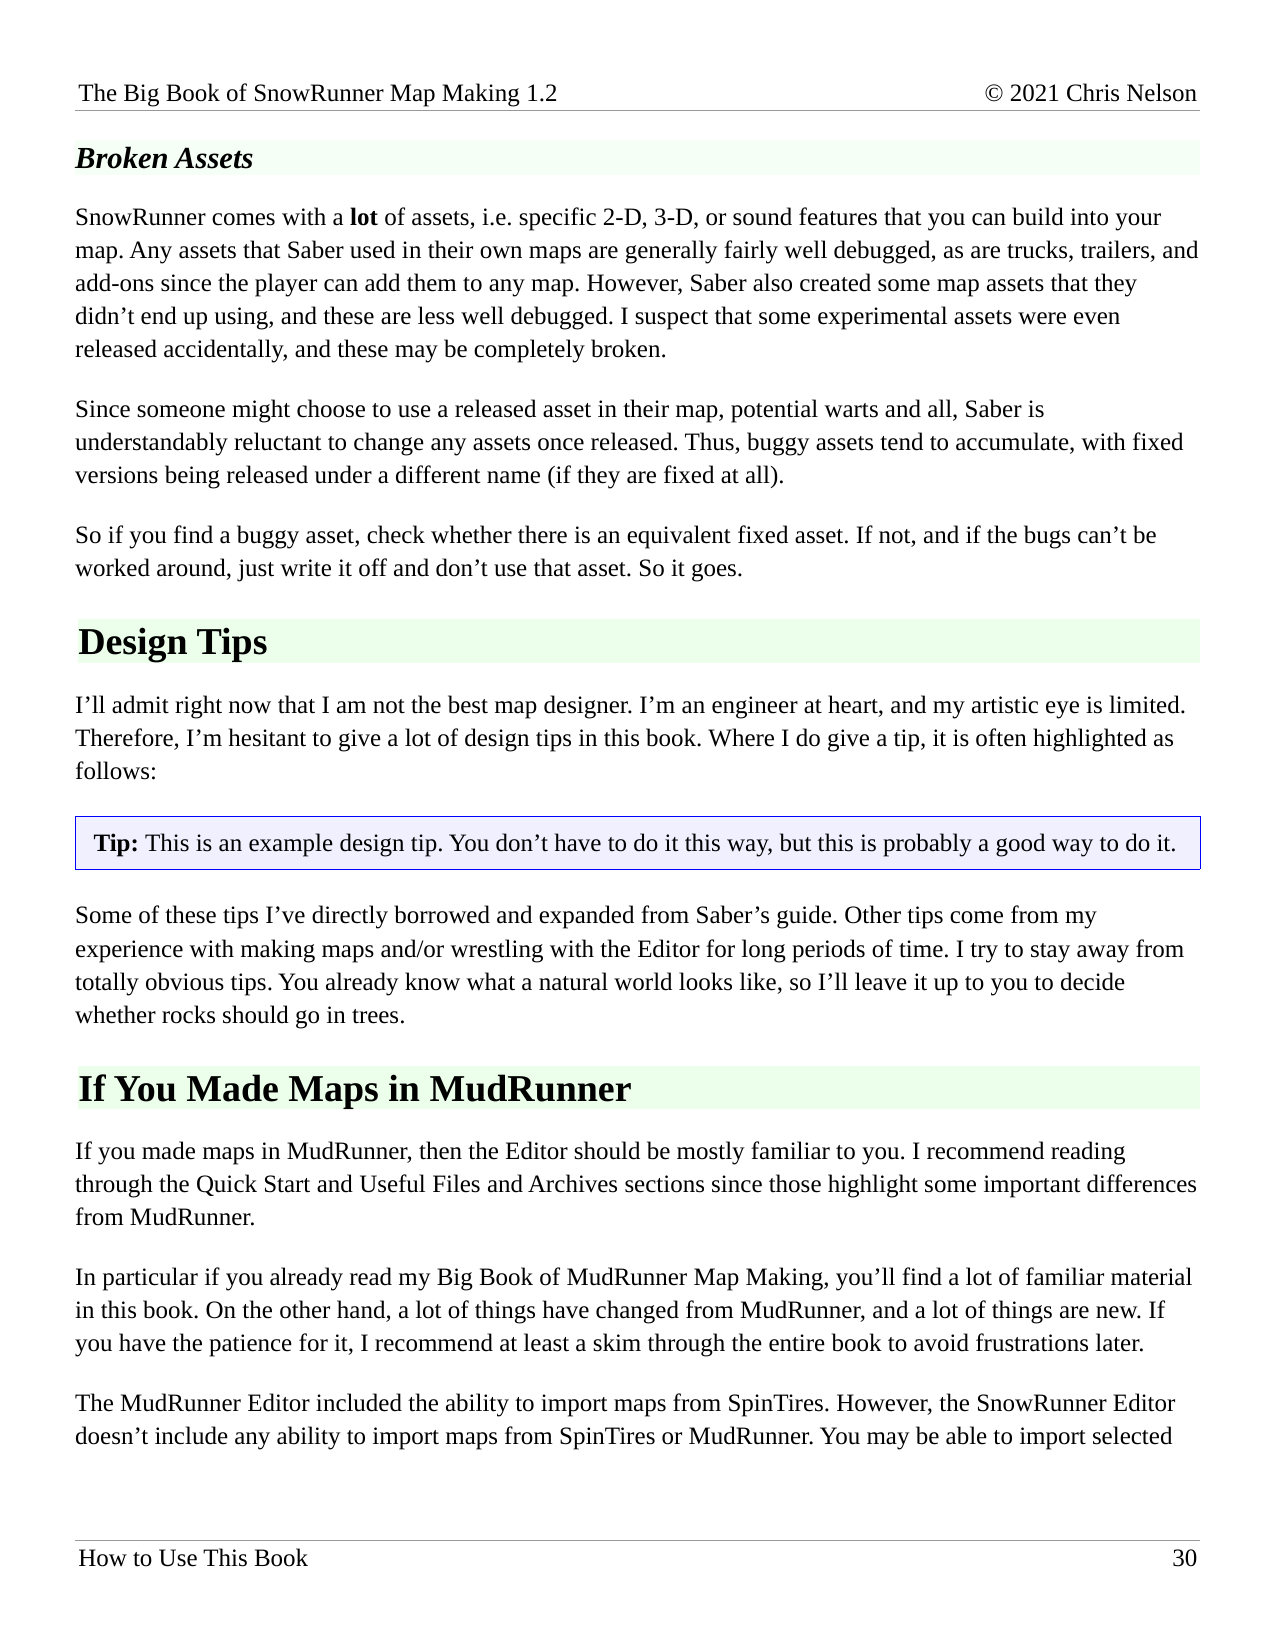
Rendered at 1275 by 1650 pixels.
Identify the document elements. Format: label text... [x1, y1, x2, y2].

subtitle If You Made Maps in MudRunner [78, 1066, 1200, 1109]
list This is an example design tip. You don’t have to do it this way, but this is probably a good way to do it. [76, 817, 1200, 869]
text Since someone might choose to use a released asset in their map, potential warts and all, Saber is understandably reluctant to change any assets once released. Thus, buggy assets tend to accumulate, with fixed versions being released under a different name (if they are fixed at all). [75, 394, 1200, 489]
text Some of these tips I’ve directly borrowed and expanded from Saber’s guide. Other tips come from my experience with making maps and/or wrestling with the Editor for long periods of time. I try to stay away from totally obvious tips. You already know what a natural world looks like, so I’ll leave it up to you to decide whether rocks should go in trees. [75, 901, 1200, 1028]
text So if you find a buggy asset, check whether there is an equivalent fixed asset. If not, and if the bugs can’t be worked around, just write it off and don’t use that asset. So it goes. [75, 520, 1200, 582]
subtitle Broken Assets [75, 140, 1200, 175]
text I’ll admit right now that I am not the best map designer. I’m an engineer at heart, and my artistic eye is limited. Therefore, I’m hesitant to give a lot of design tips in this book. Where I do give a tip, it is often highlighted as follows: [75, 690, 1200, 785]
subtitle Design Tips [78, 619, 1200, 663]
text In particular if you already read my Big Book of MudRunner Map Making, you’ll find a lot of familiar material in this book. On the other hand, a lot of things have changed from MudRunner, and a lot of things are new. If you have the patience for it, I recommend at least a skim through the entire book to avoid frustrations later. [75, 1262, 1200, 1357]
text The MudRunner Editor included the ability to import maps from SpinTires. However, the SnowRunner Editor doesn’t include any ability to import maps from SpinTires or MudRunner. You may be able to import selected [75, 1388, 1200, 1450]
text SnowRunner comes with a lot of assets, i.e. specific 2‑D, 3‑D, or sound features that you can build into your map. Any assets that Saber used in their own maps are generally fairly well debugged, as are trucks, trailers, and add-ons since the player can add them to any map. However, Saber also created some map assets that they didn’t end up using, and these are less well debugged. I suspect that some experimental assets were even released accidentally, and these may be completely broken. [75, 202, 1200, 363]
text If you made maps in MudRunner, then the Editor should be mostly familiar to you. I recommend reading through the Quick Start and Useful Files and Archives sections since those highlight some important differences from MudRunner. [75, 1136, 1200, 1231]
